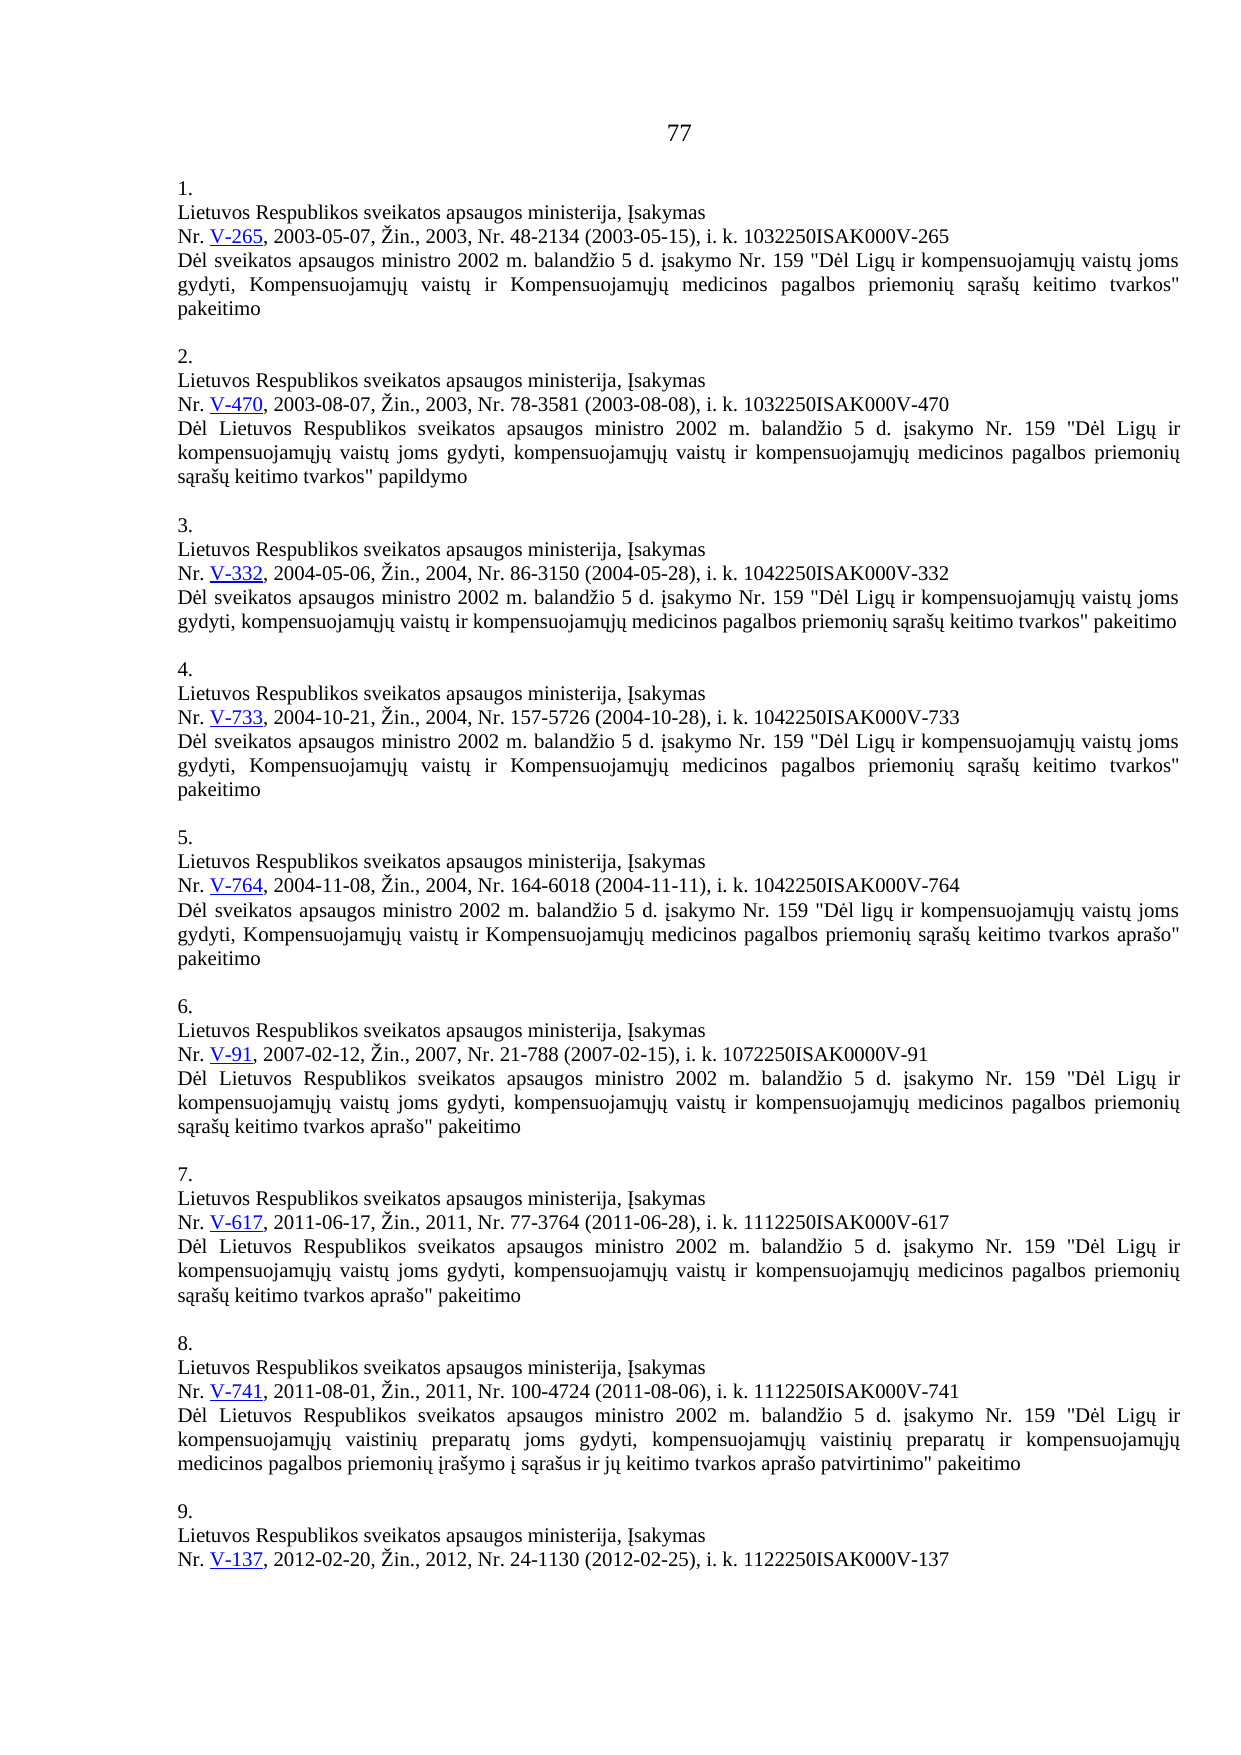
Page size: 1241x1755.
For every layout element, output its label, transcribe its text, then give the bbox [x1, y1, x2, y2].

text Dėl sveikatos apsaugos ministro 2002 m. balandžio 5 d. įsakymo Nr. 159 "Dėl Ligų ir kompensuojamųjų vaistų joms gydyti, Kompensuojamųjų vaistų ir Kompensuojamųjų medicinos pagalbos priemonių sąrašų keitimo tvarkos" pakeitimo [177, 729, 1181, 801]
text 6. [177, 994, 1181, 1018]
text Dėl sveikatos apsaugos ministro 2002 m. balandžio 5 d. įsakymo Nr. 159 "Dėl Ligų ir kompensuojamųjų vaistų joms gydyti, Kompensuojamųjų vaistų ir Kompensuojamųjų medicinos pagalbos priemonių sąrašų keitimo tvarkos" pakeitimo [177, 248, 1181, 320]
text Nr. V-617, 2011-06-17, Žin., 2011, Nr. 77-3764 (2011-06-28), i. k. 1112250ISAK000V-617 [177, 1210, 1181, 1234]
text Nr. V-741, 2011-08-01, Žin., 2011, Nr. 100-4724 (2011-08-06), i. k. 1112250ISAK000V-741 [177, 1379, 1181, 1403]
text Nr. V-91, 2007-02-12, Žin., 2007, Nr. 21-788 (2007-02-15), i. k. 1072250ISAK0000V-91 [177, 1042, 1181, 1066]
text 8. [177, 1331, 1181, 1355]
text 9. [177, 1499, 1181, 1523]
text Lietuvos Respublikos sveikatos apsaugos ministerija, Įsakymas [177, 1355, 1181, 1379]
text Dėl Lietuvos Respublikos sveikatos apsaugos ministro 2002 m. balandžio 5 d. įsakymo Nr. 159 "Dėl Ligų ir kompensuojamųjų vaistinių preparatų joms gydyti, kompensuojamųjų vaistinių preparatų ir kompensuojamųjų medicinos pagalbos priemonių įrašymo į sąrašus ir jų keitimo tvarkos aprašo patvirtinimo" pakeitimo [177, 1403, 1181, 1475]
text Lietuvos Respublikos sveikatos apsaugos ministerija, Įsakymas [177, 1186, 1181, 1210]
text Lietuvos Respublikos sveikatos apsaugos ministerija, Įsakymas [177, 1018, 1181, 1042]
text Nr. V-332, 2004-05-06, Žin., 2004, Nr. 86-3150 (2004-05-28), i. k. 1042250ISAK000V-332 [177, 561, 1181, 585]
text Lietuvos Respublikos sveikatos apsaugos ministerija, Įsakymas [177, 849, 1181, 873]
text 7. [177, 1162, 1181, 1186]
text Lietuvos Respublikos sveikatos apsaugos ministerija, Įsakymas [177, 681, 1181, 705]
text 3. [177, 512, 1181, 537]
text Dėl sveikatos apsaugos ministro 2002 m. balandžio 5 d. įsakymo Nr. 159 "Dėl Ligų ir kompensuojamųjų vaistų joms gydyti, kompensuojamųjų vaistų ir kompensuojamųjų medicinos pagalbos priemonių sąrašų keitimo tvarkos" pakeitimo [177, 585, 1181, 633]
text Nr. V-137, 2012-02-20, Žin., 2012, Nr. 24-1130 (2012-02-25), i. k. 1122250ISAK000V-137 [177, 1547, 1181, 1571]
text Nr. V-733, 2004-10-21, Žin., 2004, Nr. 157-5726 (2004-10-28), i. k. 1042250ISAK000V-733 [177, 705, 1181, 729]
text Dėl Lietuvos Respublikos sveikatos apsaugos ministro 2002 m. balandžio 5 d. įsakymo Nr. 159 "Dėl Ligų ir kompensuojamųjų vaistų joms gydyti, kompensuojamųjų vaistų ir kompensuojamųjų medicinos pagalbos priemonių sąrašų keitimo tvarkos aprašo" pakeitimo [177, 1234, 1181, 1307]
text 4. [177, 657, 1181, 681]
text 1. [177, 176, 1181, 200]
text Lietuvos Respublikos sveikatos apsaugos ministerija, Įsakymas [177, 368, 1181, 392]
text 5. [177, 825, 1181, 849]
text Lietuvos Respublikos sveikatos apsaugos ministerija, Įsakymas [177, 1523, 1181, 1547]
text Dėl sveikatos apsaugos ministro 2002 m. balandžio 5 d. įsakymo Nr. 159 "Dėl ligų ir kompensuojamųjų vaistų joms gydyti, Kompensuojamųjų vaistų ir Kompensuojamųjų medicinos pagalbos priemonių sąrašų keitimo tvarkos aprašo" pakeitimo [177, 897, 1181, 970]
text Nr. V-764, 2004-11-08, Žin., 2004, Nr. 164-6018 (2004-11-11), i. k. 1042250ISAK000V-764 [177, 873, 1181, 897]
text 2. [177, 344, 1181, 368]
text Lietuvos Respublikos sveikatos apsaugos ministerija, Įsakymas [177, 200, 1181, 224]
text Dėl Lietuvos Respublikos sveikatos apsaugos ministro 2002 m. balandžio 5 d. įsakymo Nr. 159 "Dėl Ligų ir kompensuojamųjų vaistų joms gydyti, kompensuojamųjų vaistų ir kompensuojamųjų medicinos pagalbos priemonių sąrašų keitimo tvarkos aprašo" pakeitimo [177, 1066, 1181, 1138]
text Nr. V-265, 2003-05-07, Žin., 2003, Nr. 48-2134 (2003-05-15), i. k. 1032250ISAK000V-265 [177, 224, 1181, 248]
text Lietuvos Respublikos sveikatos apsaugos ministerija, Įsakymas [177, 537, 1181, 561]
text Nr. V-470, 2003-08-07, Žin., 2003, Nr. 78-3581 (2003-08-08), i. k. 1032250ISAK000V-470 [177, 392, 1181, 416]
text Dėl Lietuvos Respublikos sveikatos apsaugos ministro 2002 m. balandžio 5 d. įsakymo Nr. 159 "Dėl Ligų ir kompensuojamųjų vaistų joms gydyti, kompensuojamųjų vaistų ir kompensuojamųjų medicinos pagalbos priemonių sąrašų keitimo tvarkos" papildymo [177, 416, 1181, 488]
